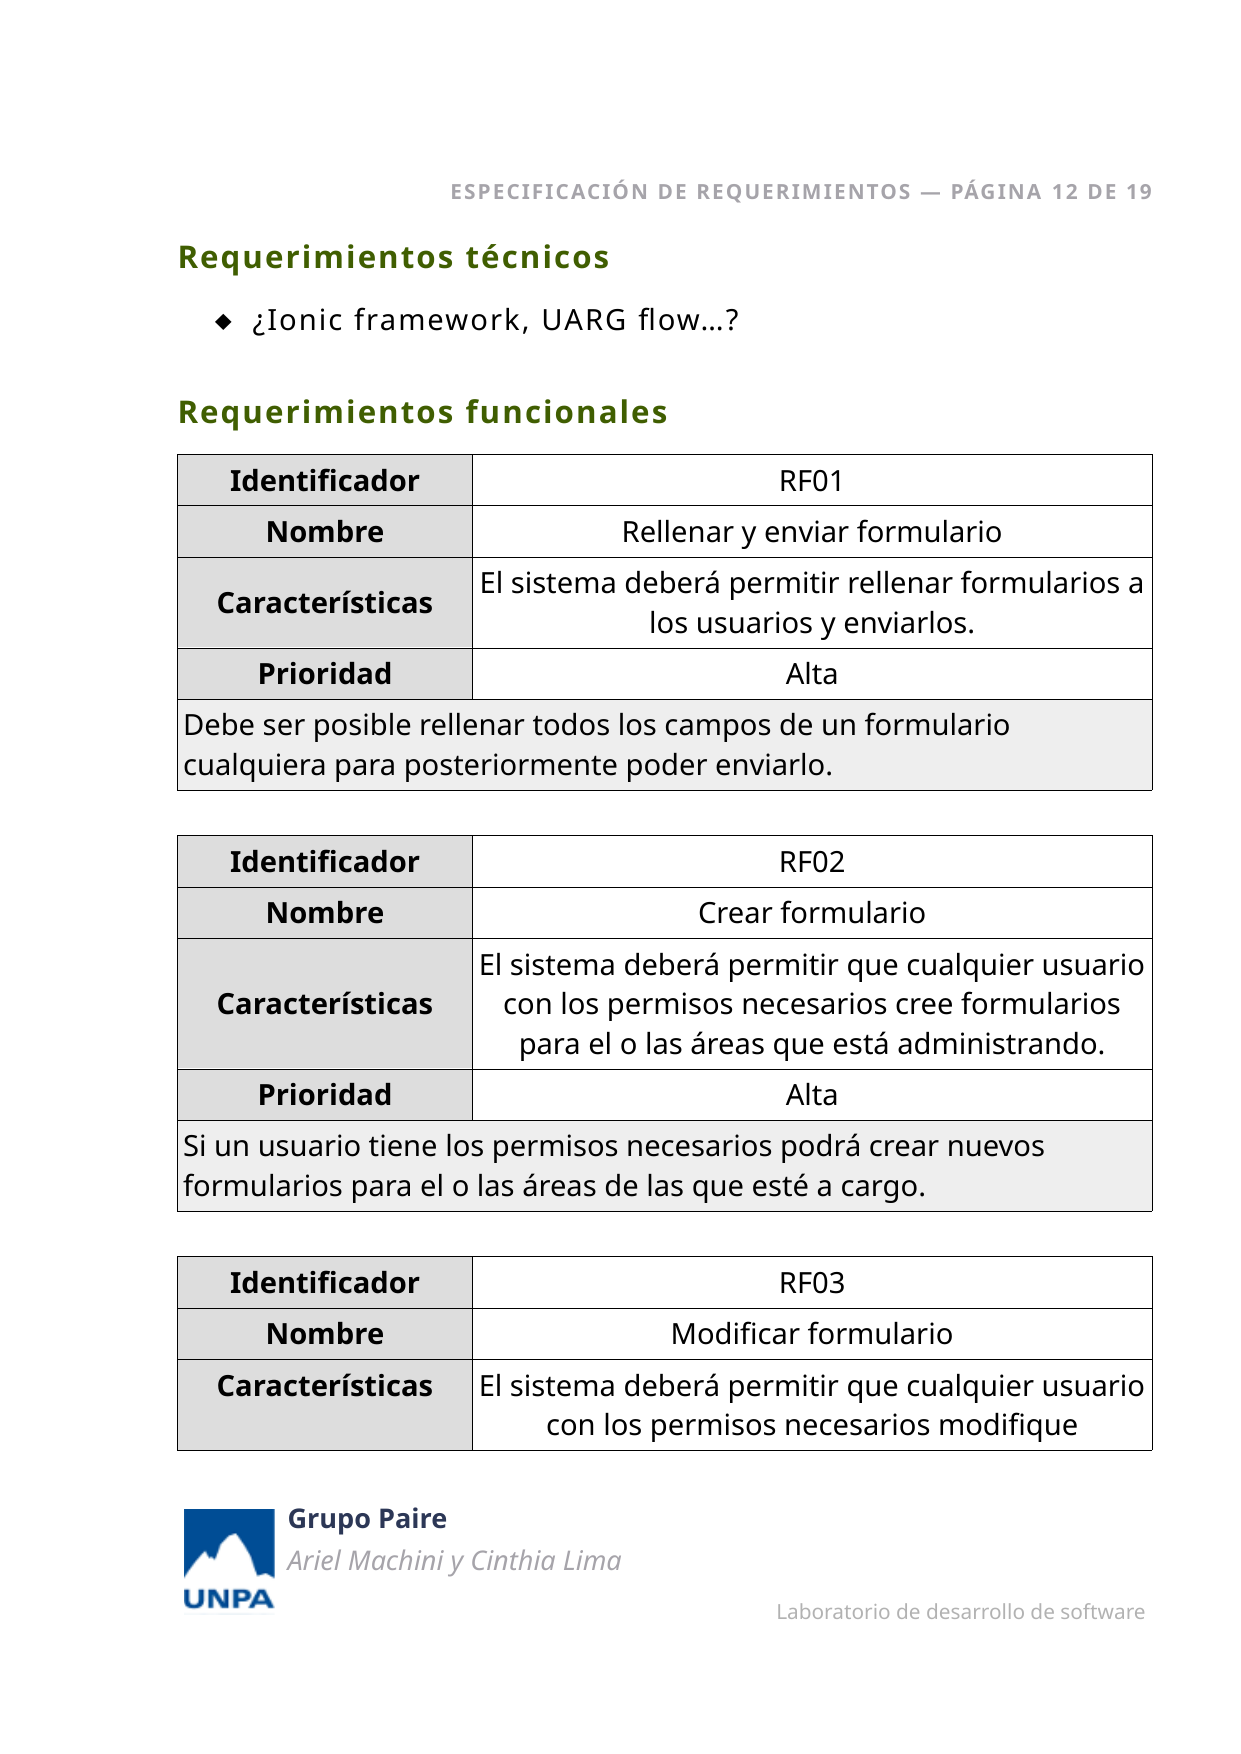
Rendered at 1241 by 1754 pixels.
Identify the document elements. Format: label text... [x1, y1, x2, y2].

table_cell Rellenar y enviar formulario [473, 506, 1152, 557]
table_cell Nombre [178, 506, 472, 557]
table_cell Características [178, 939, 472, 1068]
table_header RF03 [473, 1257, 1152, 1308]
table_header RF01 [473, 455, 1152, 505]
table_cell Prioridad [178, 1070, 472, 1120]
table_cell Crear formulario [473, 888, 1152, 938]
text Requerimientos técnicos [177, 235, 1152, 278]
table_header RF02 [473, 836, 1152, 887]
table_cell El sistema deberá permitir rellenar formularios a los usuarios y enviarlos. [473, 558, 1152, 647]
table_header Identificador [178, 836, 472, 887]
table_cell El sistema deberá permitir que cualquier usuario con los permisos necesarios modifique [473, 1360, 1152, 1450]
table_cell Características [178, 558, 472, 647]
table_cell Nombre [178, 1309, 472, 1359]
table_header Identificador [178, 455, 472, 505]
table_cell Alta [473, 1070, 1152, 1120]
table_cell Prioridad [178, 649, 472, 699]
table_cell Debe ser posible rellenar todos los campos de un formulario cualquiera para posteriormente poder enviarlo. [178, 700, 1152, 790]
picture [184, 1509, 275, 1615]
table_cell El sistema deberá permitir que cualquier usuario con los permisos necesarios cree formularios para el o las áreas que está administrando. [473, 939, 1152, 1068]
table_cell Alta [473, 649, 1152, 699]
table_header Identificador [178, 1257, 472, 1308]
list ¿Ionic framework, UARG flow…? [215, 299, 1152, 339]
table_cell Si un usuario tiene los permisos necesarios podrá crear nuevos formularios para el o las áreas de las que esté a cargo. [178, 1121, 1152, 1211]
table_cell Modificar formulario [473, 1309, 1152, 1359]
table_cell Características [178, 1360, 472, 1450]
table_cell Nombre [178, 888, 472, 938]
text Requerimientos funcionales [177, 390, 1152, 433]
